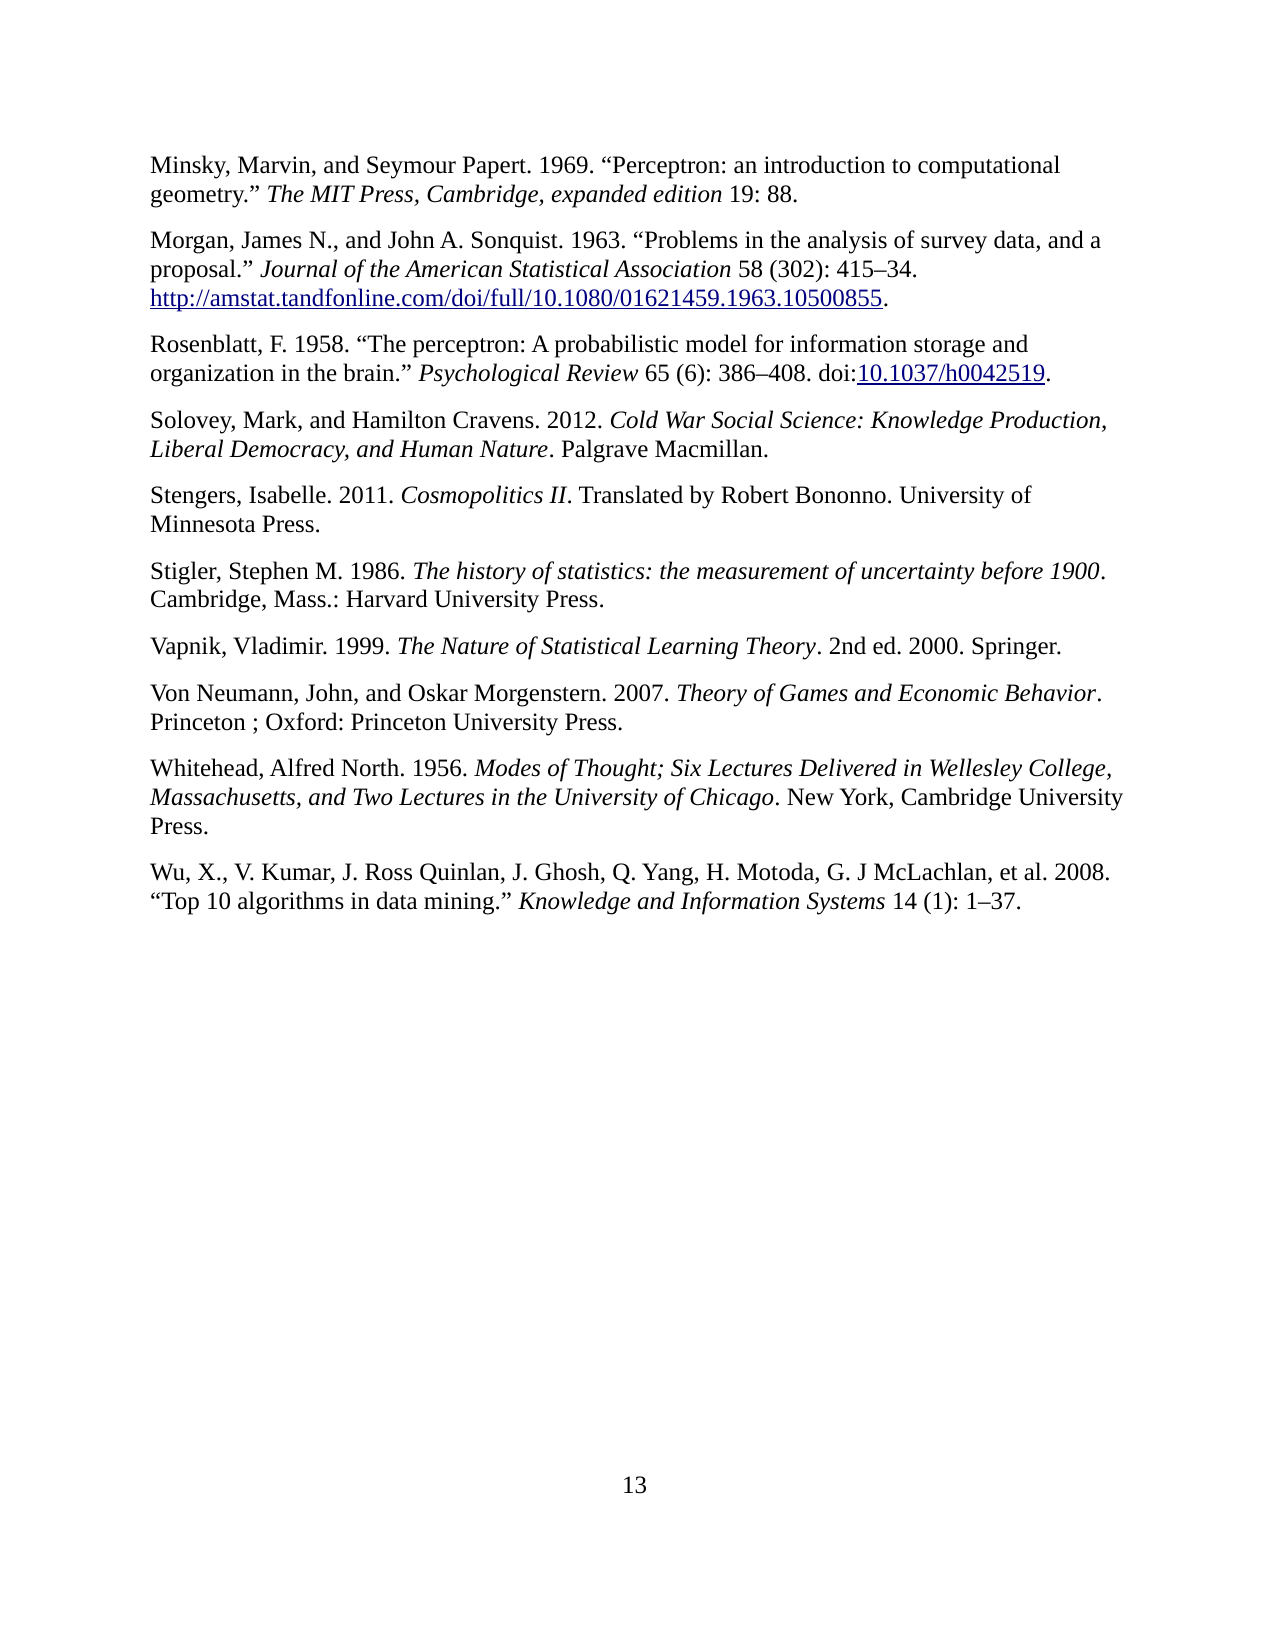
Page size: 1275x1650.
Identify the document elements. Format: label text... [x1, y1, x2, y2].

text Stigler, Stephen M. 1986. The history of statistics: the measurement of uncertainty before 1900. Cambridge, Mass.: Harvard University Press. [150, 556, 1125, 613]
text Whitehead, Alfred North. 1956. Modes of Thought; Six Lectures Delivered in Wellesley College, Massachusetts, and Two Lectures in the University of Chicago. New York, Cambridge University Press. [150, 753, 1125, 839]
text Rosenblatt, F. 1958. “The perceptron: A probabilistic model for information storage and organization in the brain.” Psychological Review 65 (6): 386–408. doi:10.1037/h0042519. [150, 329, 1125, 387]
text Wu, X., V. Kumar, J. Ross Quinlan, J. Ghosh, Q. Yang, H. Motoda, G. J McLachlan, et al. 2008. “Top 10 algorithms in data mining.” Knowledge and Information Systems 14 (1): 1–37. [150, 857, 1125, 915]
text Minsky, Marvin, and Seymour Papert. 1969. “Perceptron: an introduction to computational geometry.” The MIT Press, Cambridge, expanded edition 19: 88. [150, 150, 1125, 207]
text Von Neumann, John, and Oskar Morgenstern. 2007. Theory of Games and Economic Behavior. Princeton ; Oxford: Princeton University Press. [150, 678, 1125, 735]
text Vapnik, Vladimir. 1999. The Nature of Statistical Learning Theory. 2nd ed. 2000. Springer. [150, 631, 1125, 660]
text Morgan, James N., and John A. Sonquist. 1963. “Problems in the analysis of survey data, and a proposal.” Journal of the American Statistical Association 58 (302): 415–34. http://amstat.tandfonline.com/doi/full/10.1080/01621459.1963.10500855. [150, 225, 1125, 312]
text Solovey, Mark, and Hamilton Cravens. 2012. Cold War Social Science: Knowledge Production, Liberal Democracy, and Human Nature. Palgrave Macmillan. [150, 405, 1125, 462]
text Stengers, Isabelle. 2011. Cosmopolitics II. Translated by Robert Bononno. University of Minnesota Press. [150, 480, 1125, 538]
